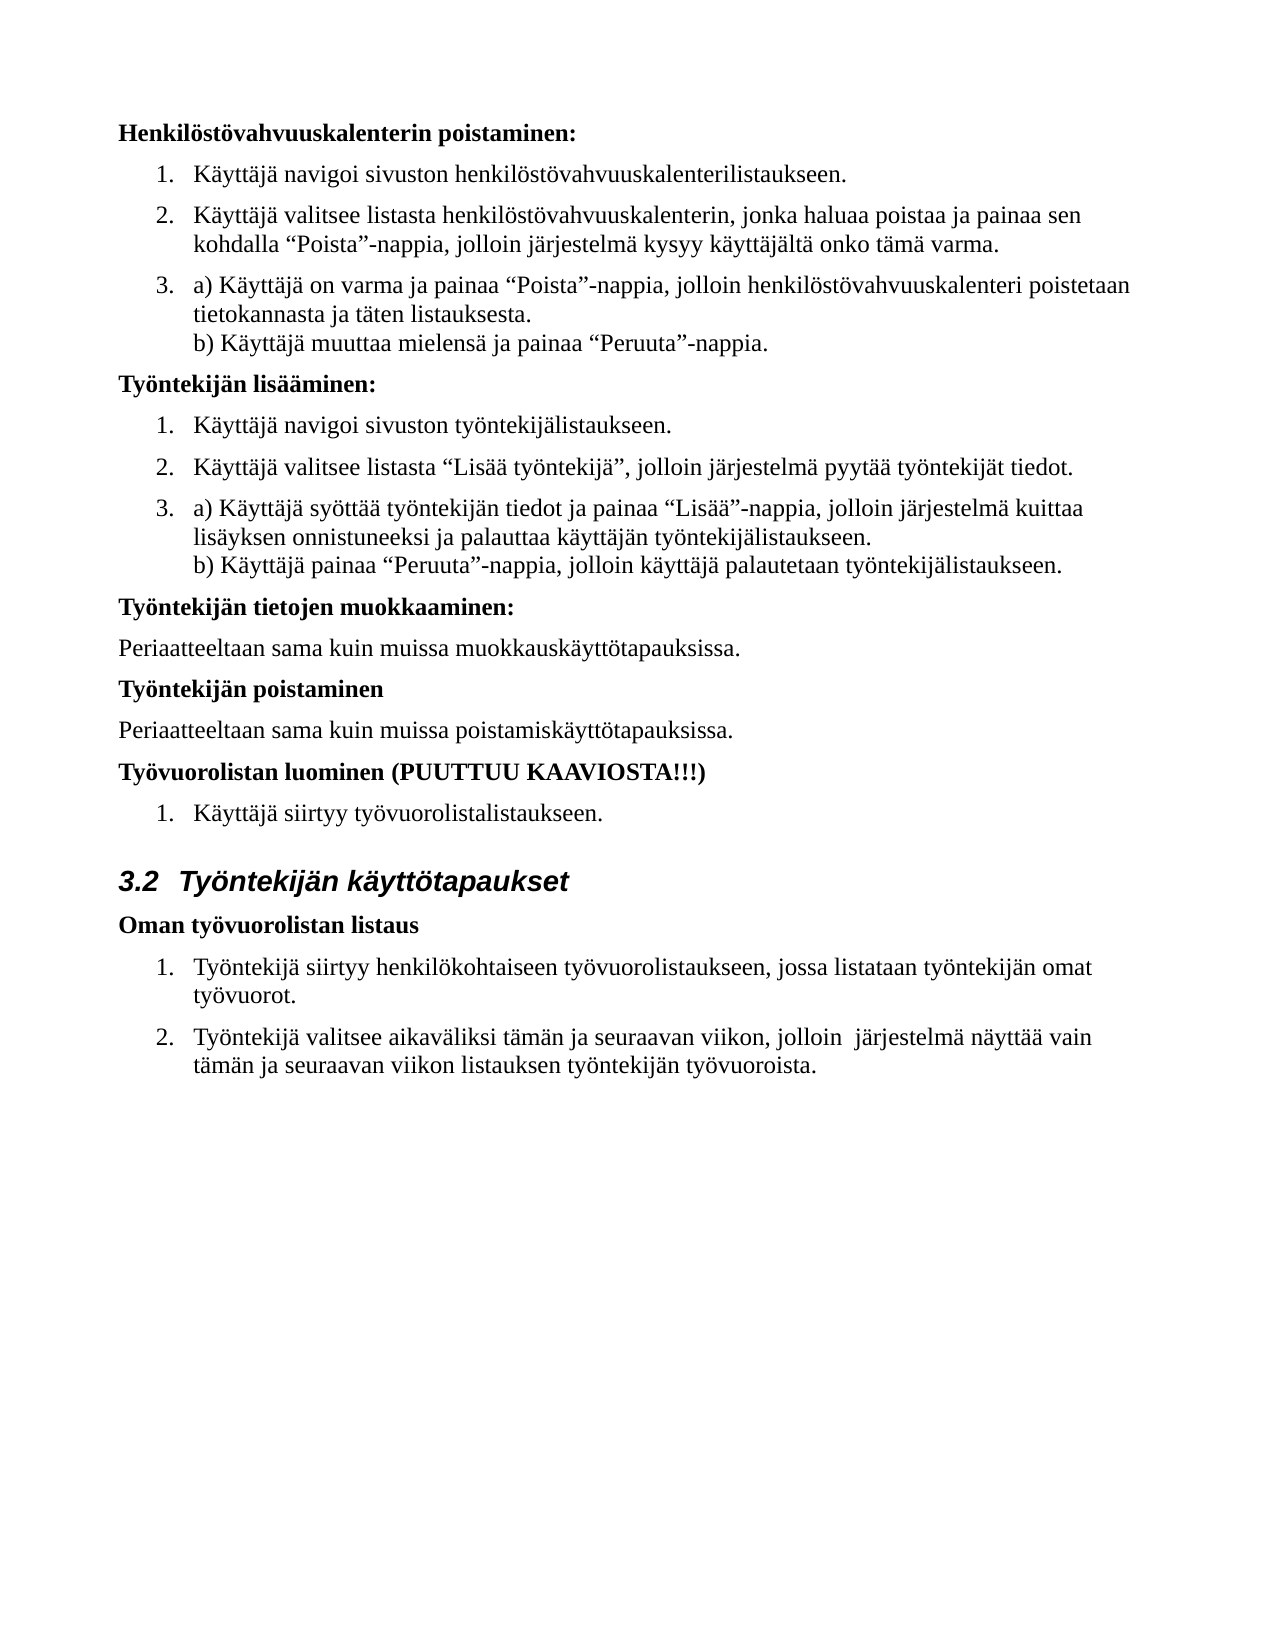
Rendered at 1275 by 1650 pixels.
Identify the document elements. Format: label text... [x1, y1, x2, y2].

list Käyttäjä navigoi sivuston henkilöstövahvuuskalenterilistaukseen. [156, 159, 1157, 188]
list a) Käyttäjä syöttää työntekijän tiedot ja painaa “Lisää”-nappia, jolloin järjestelmä kuittaa lisäyksen onnistuneeksi ja palauttaa käyttäjän työntekijälistaukseen. b) Käyttäjä painaa “Peruuta”-nappia, jolloin käyttäjä palautetaan työntekijälistaukseen. [156, 493, 1157, 579]
text Oman työvuorolistan listaus [118, 910, 1157, 939]
list Työntekijä valitsee aikaväliksi tämän ja seuraavan viikon, jolloin järjestelmä näyttää vain tämän ja seuraavan viikon listauksen työntekijän työvuoroista. [156, 1022, 1157, 1079]
list Käyttäjä navigoi sivuston työntekijälistaukseen. [156, 411, 1157, 439]
subtitle Työntekijän käyttötapaukset [118, 864, 1157, 898]
list Käyttäjä valitsee listasta “Lisää työntekijä”, jolloin järjestelmä pyytää työntekijät tiedot. [156, 452, 1157, 481]
text Periaatteeltaan sama kuin muissa poistamiskäyttötapauksissa. [118, 716, 1157, 744]
list a) Käyttäjä on varma ja painaa “Poista”-nappia, jolloin henkilöstövahvuuskalenteri poistetaan tietokannasta ja täten listauksesta. b) Käyttäjä muuttaa mielensä ja painaa “Peruuta”-nappia. [156, 271, 1157, 357]
text Työvuorolistan luominen (PUUTTUU KAAVIOSTA!!!) [118, 757, 1157, 786]
list Käyttäjä valitsee listasta henkilöstövahvuuskalenterin, jonka haluaa poistaa ja painaa sen kohdalla “Poista”-nappia, jolloin järjestelmä kysyy käyttäjältä onko tämä varma. [156, 201, 1157, 258]
list Käyttäjä siirtyy työvuorolistalistaukseen. [156, 798, 1157, 827]
text Työntekijän poistaminen [118, 674, 1157, 703]
text Henkilöstövahvuuskalenterin poistaminen: [118, 118, 1157, 147]
list Työntekijä siirtyy henkilökohtaiseen työvuorolistaukseen, jossa listataan työntekijän omat työvuorot. [156, 952, 1157, 1009]
text Työntekijän tietojen muokkaaminen: [118, 592, 1157, 621]
text Periaatteeltaan sama kuin muissa muokkauskäyttötapauksissa. [118, 633, 1157, 662]
text Työntekijän lisääminen: [118, 369, 1157, 398]
